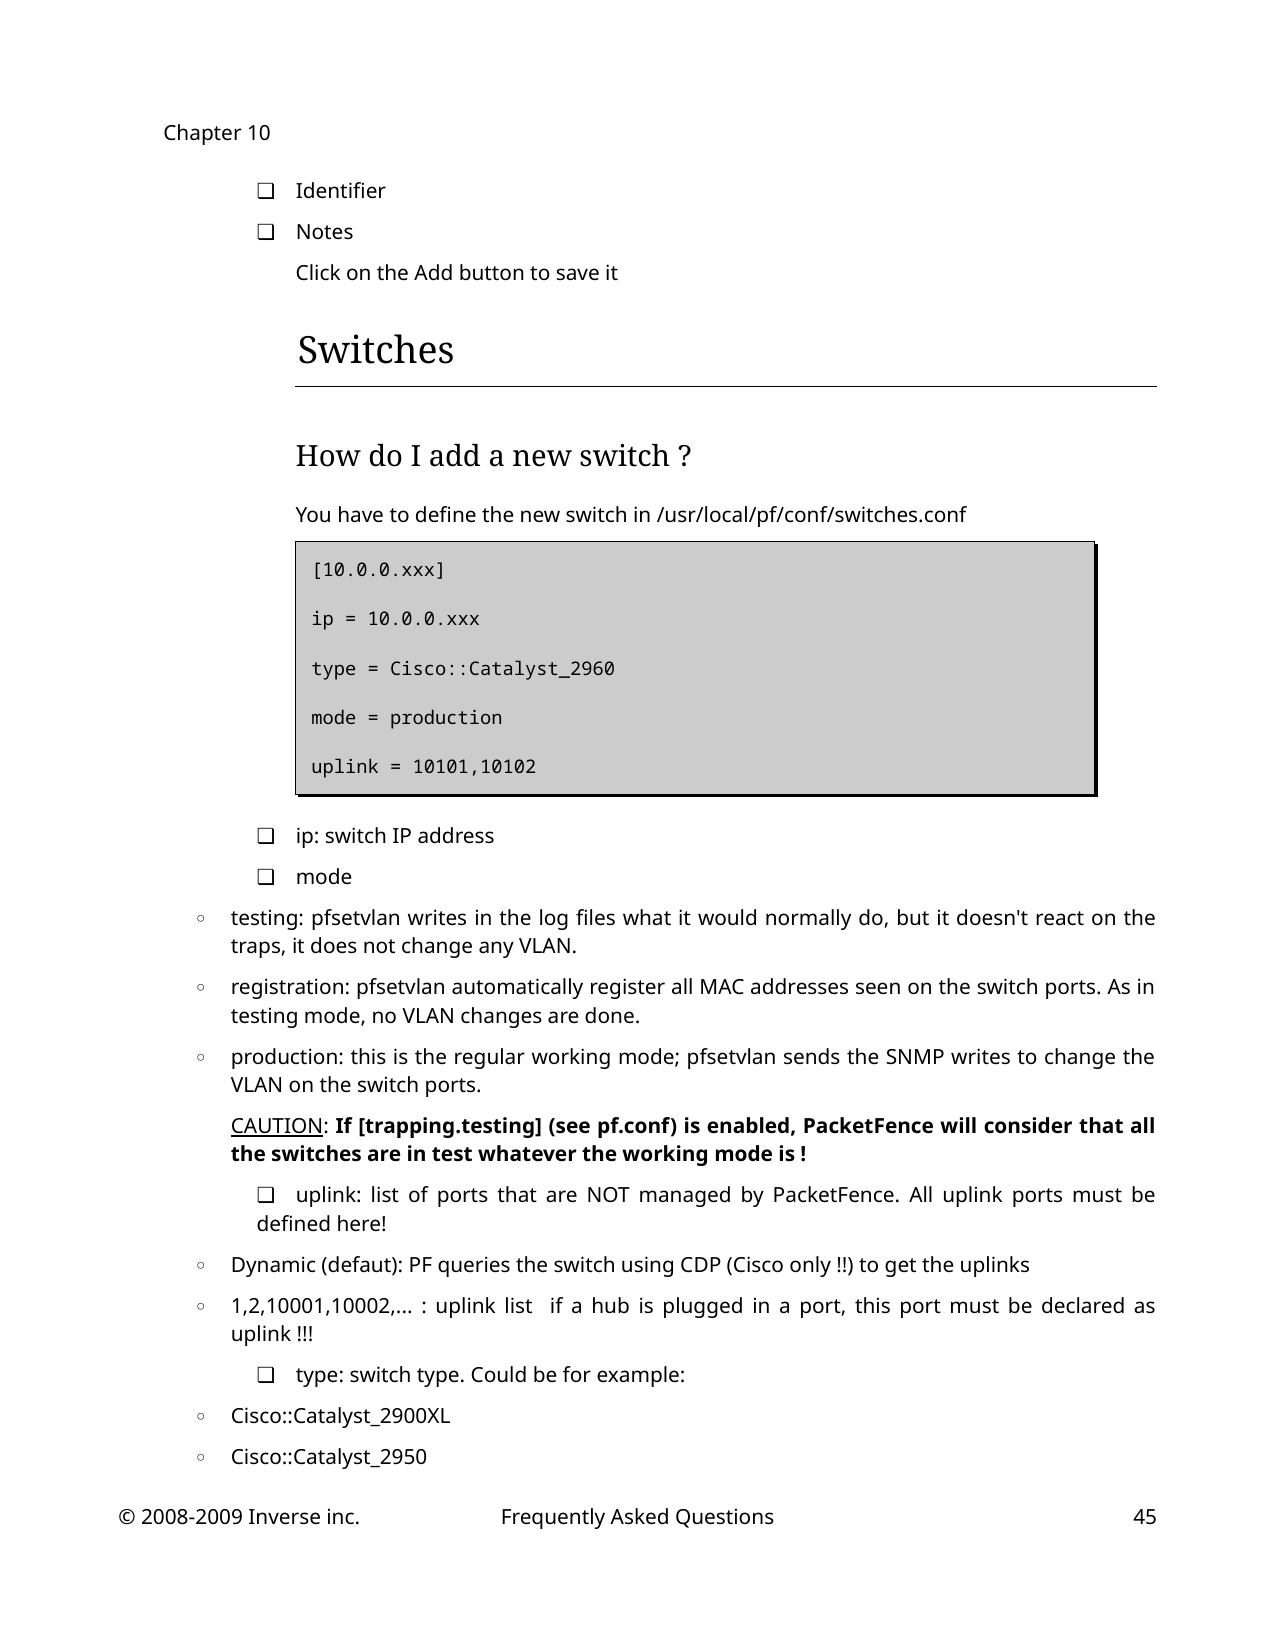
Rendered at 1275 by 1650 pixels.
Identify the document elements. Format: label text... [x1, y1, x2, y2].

text type = Cisco::Catalyst_2960 [296, 639, 1094, 680]
list ❏ Identifier [256, 176, 1157, 204]
text [10.0.0.xxx] [296, 542, 1094, 582]
list ❏ mode [256, 862, 1157, 891]
list registration: pfsetvlan automatically register all MAC addresses seen on the switch ports. As in testing mode, no VLAN changes are done. [193, 972, 1157, 1029]
text You have to define the new switch in /usr/local/pf/conf/switches.conf [295, 500, 1157, 528]
list production: this is the regular working mode; pfsetvlan sends the SNMP writes to change the VLAN on the switch ports. [193, 1042, 1157, 1099]
list Cisco::Catalyst_2950 [193, 1442, 1157, 1471]
text Click on the Add button to save it [295, 258, 1157, 286]
list testing: pfsetvlan writes in the log files what it would normally do, but it doesn't react on the traps, it does not change any VLAN. [193, 903, 1157, 960]
list ❏ Notes [256, 217, 1157, 245]
list Cisco::Catalyst_2900XL [193, 1401, 1157, 1429]
subtitle Switches [295, 324, 1157, 386]
subtitle How do I add a new switch ? [295, 435, 1157, 475]
list ❏ uplink: list of ports that are NOT managed by PacketFence. All uplink ports must be defined here! [256, 1181, 1157, 1237]
text ip = 10.0.0.xxx [296, 590, 1094, 631]
list CAUTION: If [trapping.testing] (see pf.conf) is enabled, PacketFence will consider that all the switches are in test whatever the working mode is ! [193, 1111, 1157, 1168]
list Dynamic (defaut): PF queries the switch using CDP (Cisco only !!) to get the uplinks [193, 1250, 1157, 1278]
list ❏ ip: switch IP address [256, 821, 1157, 849]
text mode = production [296, 688, 1094, 729]
list ❏ type: switch type. Could be for example: [256, 1360, 1157, 1389]
list 1,2,10001,10002,... : uplink list if a hub is plugged in a port, this port must be declared as uplink !!! [193, 1291, 1157, 1348]
text uplink = 10101,10102 [296, 737, 1094, 794]
